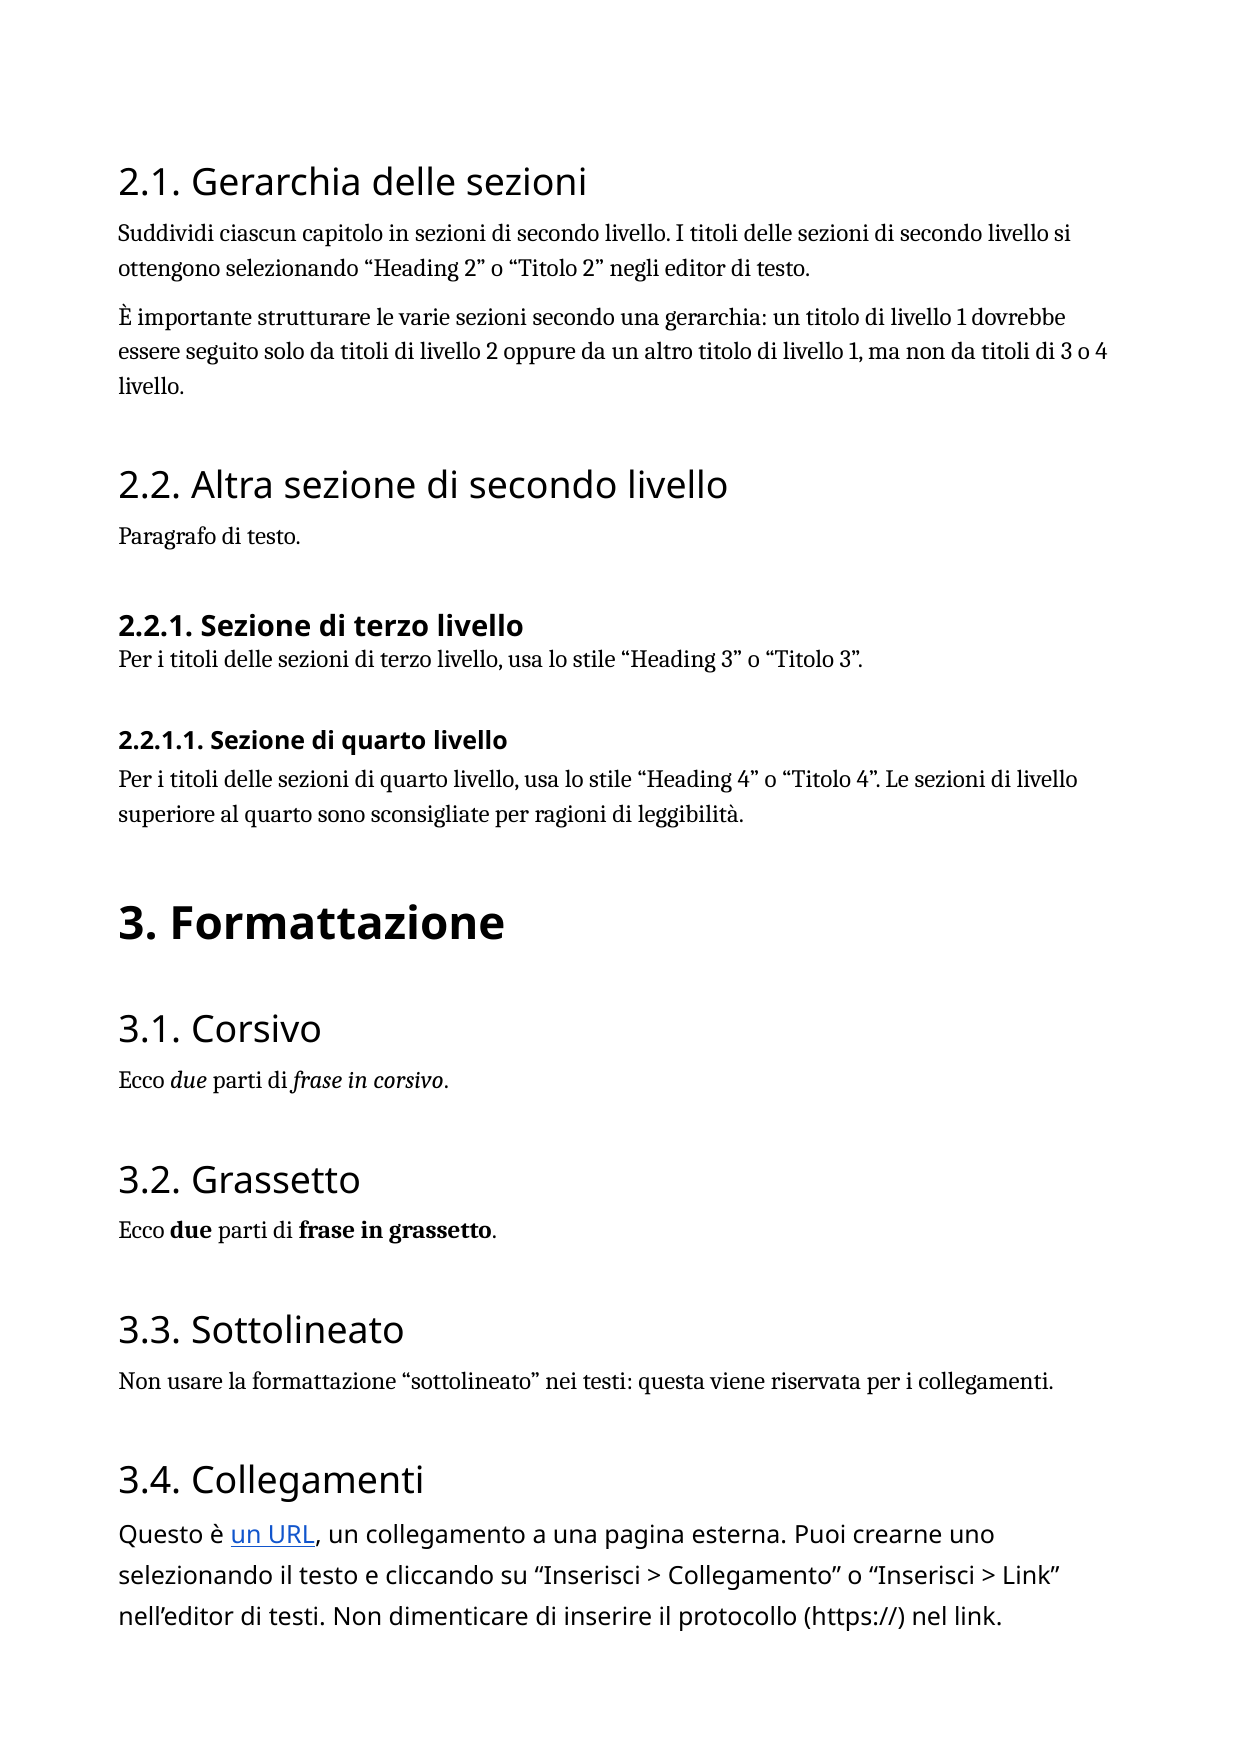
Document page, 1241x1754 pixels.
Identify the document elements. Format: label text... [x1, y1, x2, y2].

subtitle 3.4. Collegamenti [118, 1453, 1122, 1504]
subtitle 2.2.1.1. Sezione di quarto livello [118, 723, 1122, 757]
text Paragrafo di testo. [118, 522, 1122, 551]
text Ecco due parti di frase in corsivo. [118, 1066, 1122, 1095]
subtitle 3.2. Grassetto [118, 1153, 1122, 1204]
subtitle 2.2. Altra sezione di secondo livello [118, 458, 1122, 509]
subtitle 3.3. Sottolineato [118, 1303, 1122, 1354]
subtitle 2.1. Gerarchia delle sezioni [118, 156, 1122, 207]
text Per i titoli delle sezioni di quarto livello, usa lo stile “Heading 4” o “Titolo 4”. Le sezioni di livello superiore al quarto sono sconsigliate per ragioni di leggibilità. [118, 765, 1122, 828]
text È importante strutturare le varie sezioni secondo una gerarchia: un titolo di livello 1 dovrebbe essere seguito solo da titoli di livello 2 oppure da un altro titolo di livello 1, ma non da titoli di 3 o 4 livello. [118, 303, 1122, 400]
text Per i titoli delle sezioni di terzo livello, usa lo stile “Heading 3” o “Titolo 3”. [118, 644, 1122, 673]
text Questo è un URL, un collegamento a una pagina esterna. Puoi crearne uno selezionando il testo e cliccando su “Inserisci > Collegamento” o “Inserisci > Link” nell’editor di testi. Non dimenticare di inserire il protocollo (https://) nel link. [118, 1517, 1122, 1632]
subtitle 3. Formattazione [118, 890, 1122, 953]
subtitle 3.1. Corsivo [118, 1003, 1122, 1054]
subtitle 2.2.1. Sezione di terzo livello [118, 605, 1122, 644]
text Ecco due parti di frase in grassetto. [118, 1216, 1122, 1245]
text Non usare la formattazione “sottolineato” nei testi: questa viene riservata per i collegamenti. [118, 1367, 1122, 1395]
text Suddividi ciascun capitolo in sezioni di secondo livello. I titoli delle sezioni di secondo livello si ottengono selezionando “Heading 2” o “Titolo 2” negli editor di testo. [118, 219, 1122, 282]
